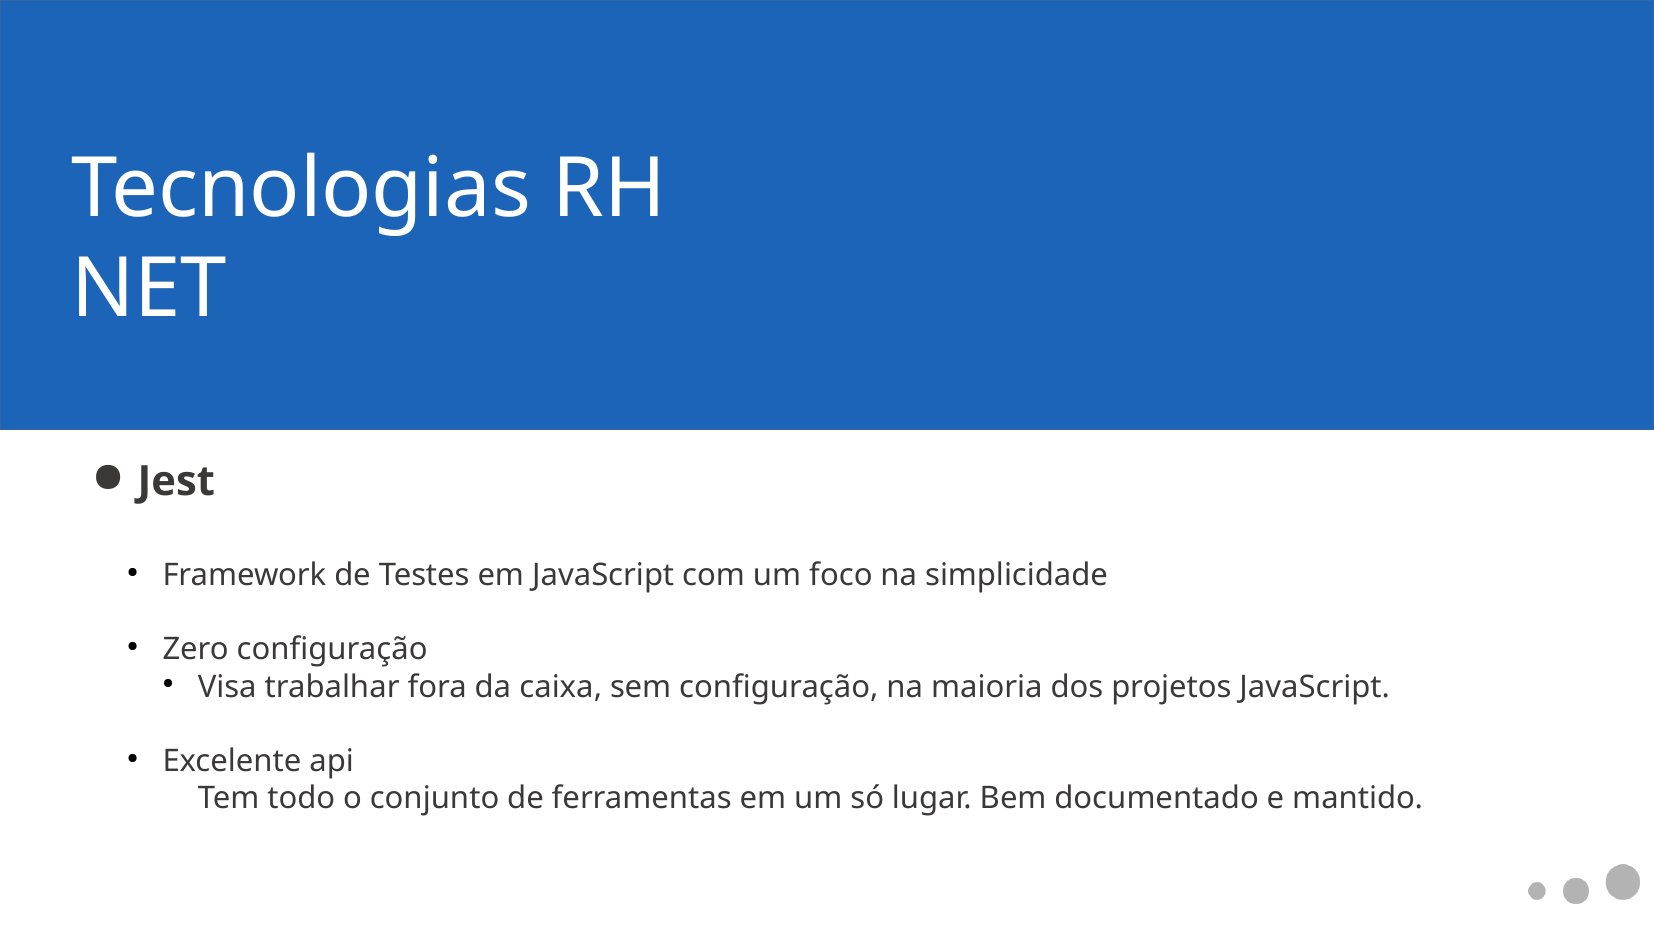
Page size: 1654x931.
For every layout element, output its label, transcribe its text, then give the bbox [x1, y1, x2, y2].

text_box Jest Framework de Testes em JavaScript com um foco na simplicidade Zero configuração Visa trabalhar fora da caixa, sem configuração, na maioria dos projetos JavaScript. Excelente api Tem todo o conjunto de ferramentas em um só lugar. Bem documentado e mantido. [76, 446, 1588, 492]
text_box [0, 0, 1654, 430]
text_box Tecnologias RH NET [56, 125, 851, 221]
picture [1528, 864, 1640, 904]
text_box Tecnologias RH NET [383, 177, 408, 211]
